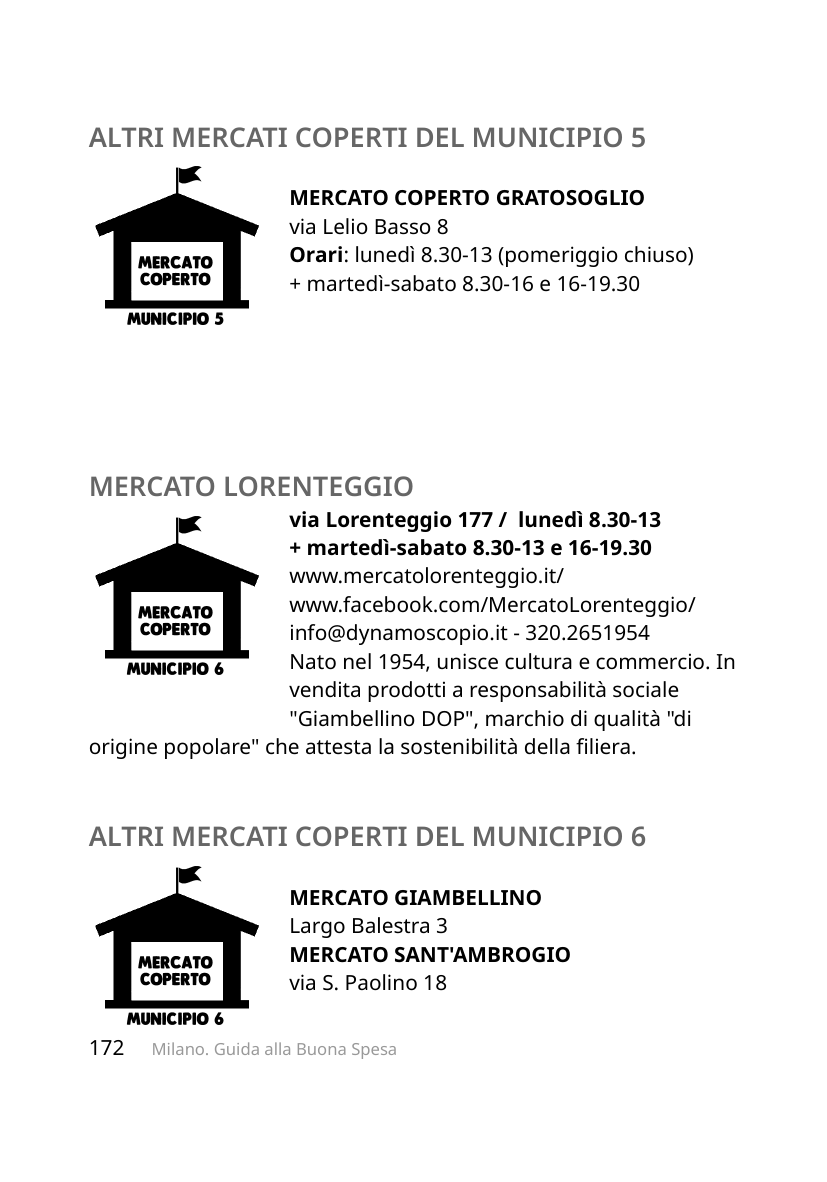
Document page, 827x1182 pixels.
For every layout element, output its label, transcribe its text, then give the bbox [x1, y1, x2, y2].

text MERCATO SANT'AMBROGIO [266, 940, 738, 968]
picture [88, 504, 266, 682]
text via Lorenteggio 177 / lunedì 8.30-13 [266, 505, 738, 533]
picture [88, 854, 266, 1032]
text MERCATO COPERTO GRATOSOGLIO [266, 183, 738, 212]
title altri mercati coperti del municipio 6 [88, 817, 738, 854]
text + martedì-sabato 8.30-13 e 16-19.30 [266, 533, 738, 562]
picture [88, 155, 266, 332]
text www.facebook.com/MercatoLorenteggio/ [266, 590, 738, 618]
text Largo Balestra 3 [266, 911, 738, 940]
text MERCATO GIAMBELLINO [266, 883, 738, 911]
text www.mercatolorenteggio.it/ [266, 562, 738, 590]
text info@dynamoscopio.it - 320.2651954 [266, 618, 738, 647]
title MERCATO LORENTEGGIO [88, 468, 738, 505]
text + martedì-sabato 8.30-16 e 16-19.30 [266, 269, 738, 297]
text via S. Paolino 18 [266, 968, 738, 997]
text Orari: lunedì 8.30-13 (pomeriggio chiuso) [266, 240, 738, 269]
text via Lelio Basso 8 [266, 212, 738, 240]
title altri mercati coperti del Municipio 5 [88, 118, 738, 155]
text Nato nel 1954, unisce cultura e commercio. In vendita prodotti a responsabilità sociale "Giambellino DOP", marchio di qualità "di origine popolare" che attesta la sostenibilità della filiera. [88, 647, 738, 761]
